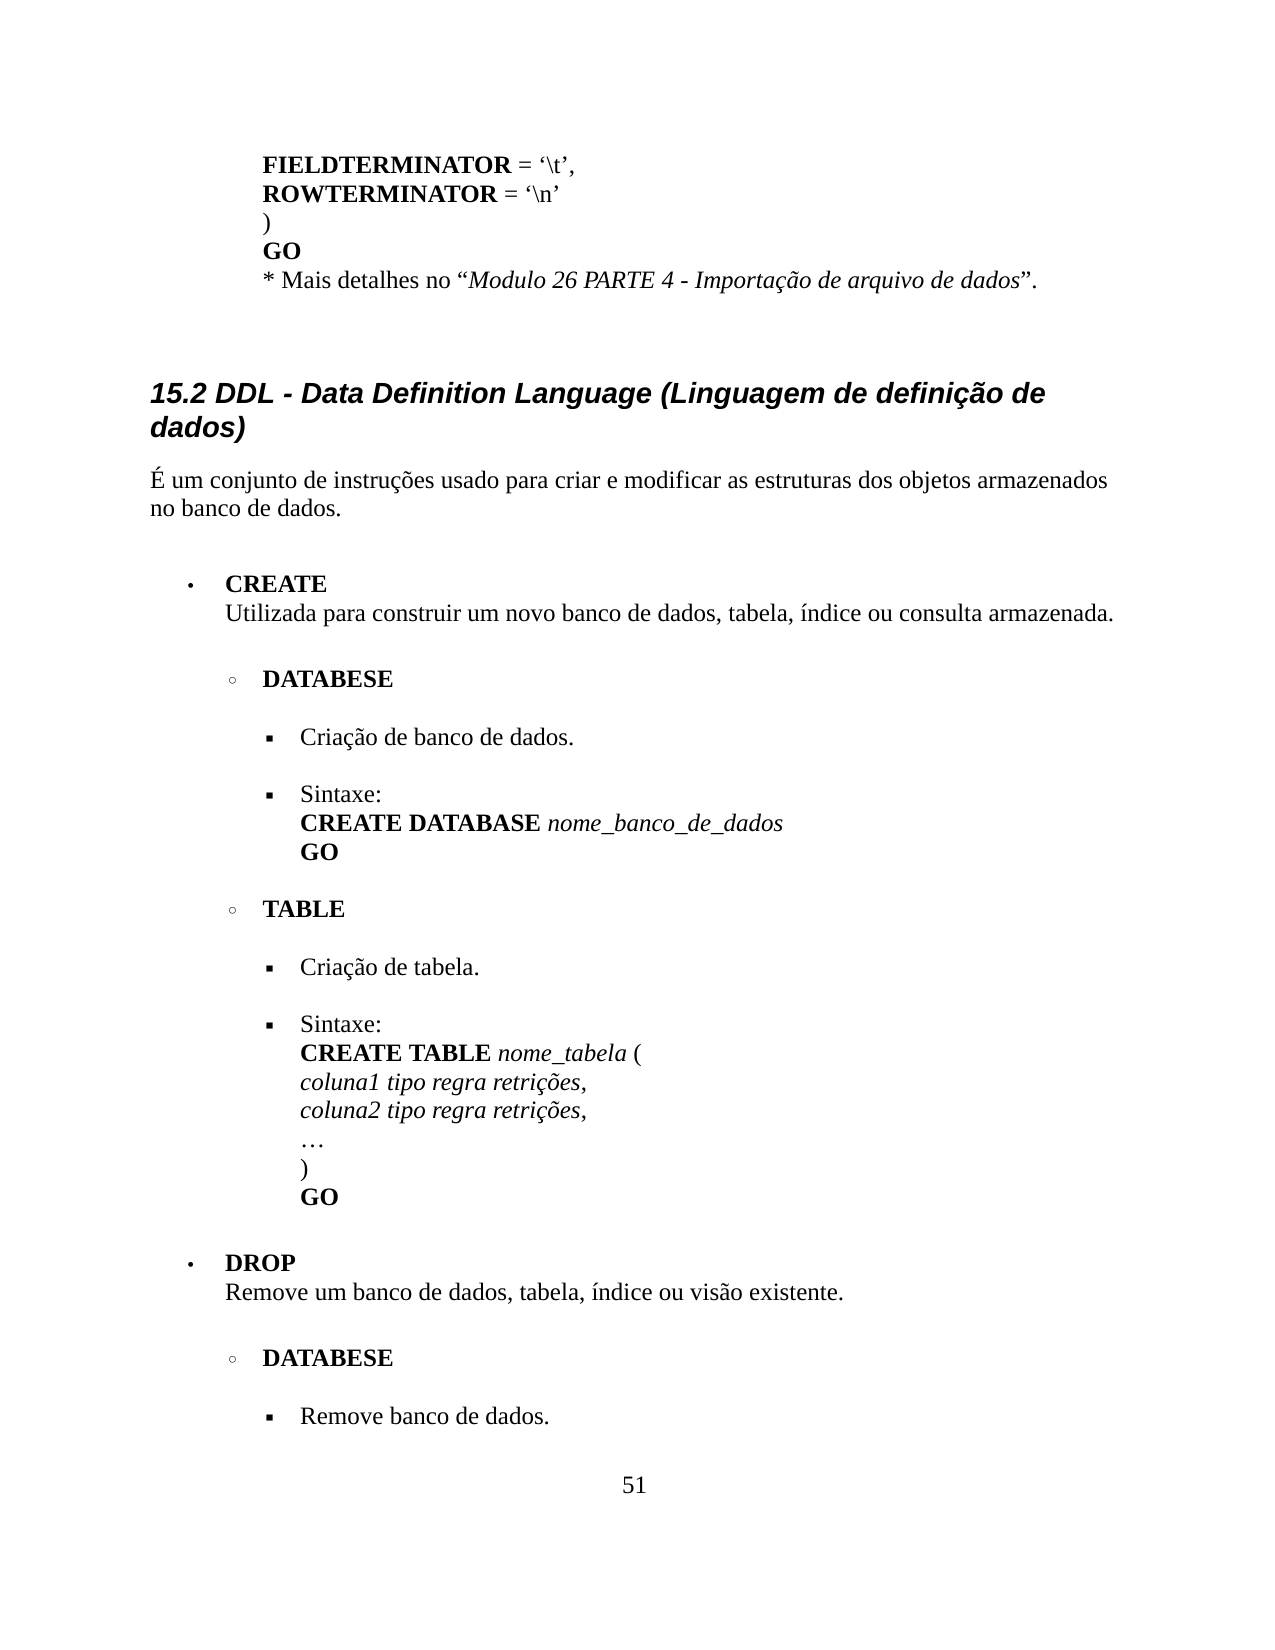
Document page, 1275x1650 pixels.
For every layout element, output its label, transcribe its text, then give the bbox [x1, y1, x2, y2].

list Criação de tabela. [262, 952, 1125, 1009]
list DROP Remove um banco de dados, tabela, índice ou visão existente. [187, 1248, 1125, 1334]
list DATABESE [225, 1343, 1125, 1401]
list Sintaxe: CREATE DATABASE nome_banco_de_dados GO [262, 779, 1125, 894]
text É um conjunto de instruções usado para criar e modificar as estruturas dos objetos armazenados no banco de dados. [150, 465, 1125, 551]
list DATABESE [225, 664, 1125, 722]
subtitle 15.2 DDL - Data Definition Language (Linguagem de definição de dados) [150, 376, 1125, 443]
list Remove banco de dados. [262, 1401, 1125, 1429]
list FIELDTERMINATOR = ‘\t’, ROWTERMINATOR = ‘\n’ ) GO * Mais detalhes no “Modulo 26 PARTE 4 - Importação de arquivo de dados”. [225, 150, 1125, 322]
list Criação de banco de dados. [262, 722, 1125, 779]
list CREATE Utilizada para construir um novo banco de dados, tabela, índice ou consulta armazenada. [187, 569, 1125, 655]
list TABLE [225, 894, 1125, 952]
list Sintaxe: CREATE TABLE nome_tabela ( coluna1 tipo regra retrições, coluna2 tipo regra retrições, … ) GO [262, 1009, 1125, 1239]
